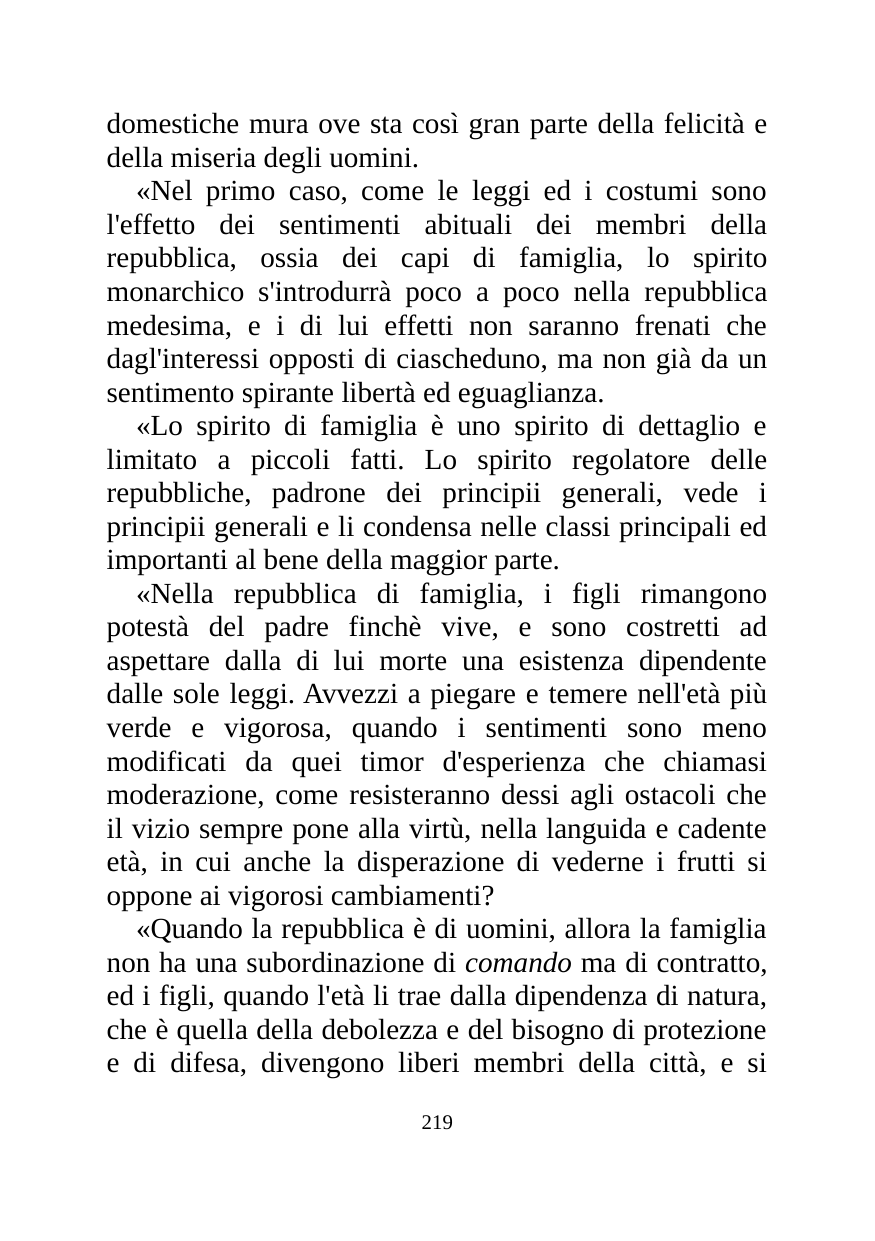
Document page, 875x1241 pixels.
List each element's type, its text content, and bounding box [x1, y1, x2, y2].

text domestiche mura ove sta così gran parte della felicità e della miseria degli uomini. [106, 106, 768, 173]
text «Nel primo caso, come le leggi ed i costumi sono l'effetto dei sentimenti abituali dei membri della repubblica, ossia dei capi di famiglia, lo spirito monarchico s'introdurrà poco a poco nella repubblica medesima, e i di lui effetti non saranno frenati che dagl'interessi opposti di ciascheduno, ma non già da un sentimento spirante libertà ed eguaglianza. [106, 173, 768, 408]
text «Quando la repubblica è di uomini, allora la famiglia non ha una subordinazione di comando ma di contratto, ed i figli, quando l'età li trae dalla dipendenza di natura, che è quella della debolezza e del bisogno di protezione e di difesa, divengono liberi membri della città, e si [106, 911, 768, 1079]
text «Lo spirito di famiglia è uno spirito di dettaglio e limitato a piccoli fatti. Lo spirito regolatore delle repubbliche, padrone dei principii generali, vede i principii generali e li condensa nelle classi principali ed importanti al bene della maggior parte. [106, 408, 768, 576]
text «Nella repubblica di famiglia, i figli rimangono potestà del padre finchè vive, e sono costretti ad aspettare dalla di lui morte una esistenza dipendente dalle sole leggi. Avvezzi a piegare e temere nell'età più verde e vigorosa, quando i sentimenti sono meno modificati da quei timor d'esperienza che chiamasi moderazione, come resisteranno dessi agli ostacoli che il vizio sempre pone alla virtù, nella languida e cadente età, in cui anche la disperazione di vederne i frutti si oppone ai vigorosi cambiamenti? [106, 576, 768, 911]
